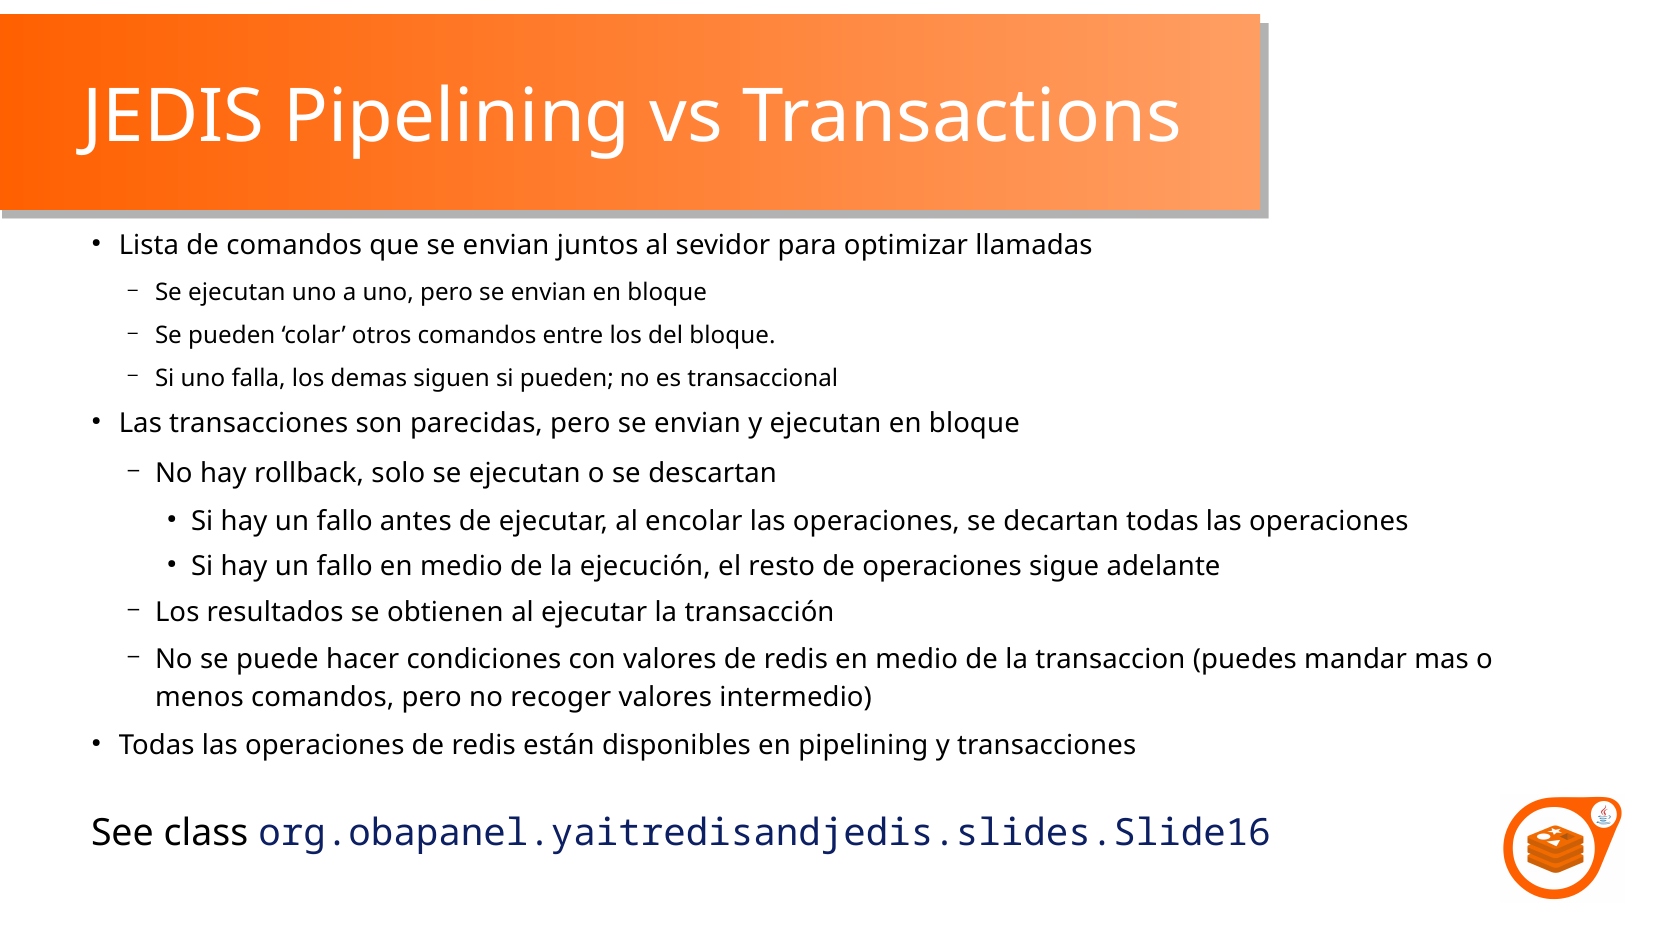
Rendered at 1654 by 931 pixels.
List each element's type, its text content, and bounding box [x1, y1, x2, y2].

picture [1500, 794, 1625, 903]
list Lista de comandos que se envian juntos al sevidor para optimizar llamadas Se ejecutan uno a uno, pero se envian en bloque Se pueden ‘colar’ otros comandos entre los del bloque. Si uno falla, los demas siguen si pueden; no es transaccional Las transacciones son parecidas, pero se envian y ejecutan en bloque No hay rollback, solo se ejecutan o se descartan Si hay un fallo antes de ejecutar, al encolar las operaciones, se decartan todas las operaciones Si hay un fallo en medio de la ejecución, el resto de operaciones sigue adelante Los resultados se obtienen al ejecutar la transacción No se puede hacer condiciones con valores de redis en medio de la transaccion (puedes mandar mas o menos comandos, pero no recoger valores intermedio) Todas las operaciones de redis están disponibles en pipelining y transacciones [82, 224, 1571, 764]
text_box See class org.obapanel.yaitredisandjedis.slides.Slide16 [76, 798, 1111, 856]
title JEDIS Pipelining vs Transactions [82, 1, 1235, 224]
